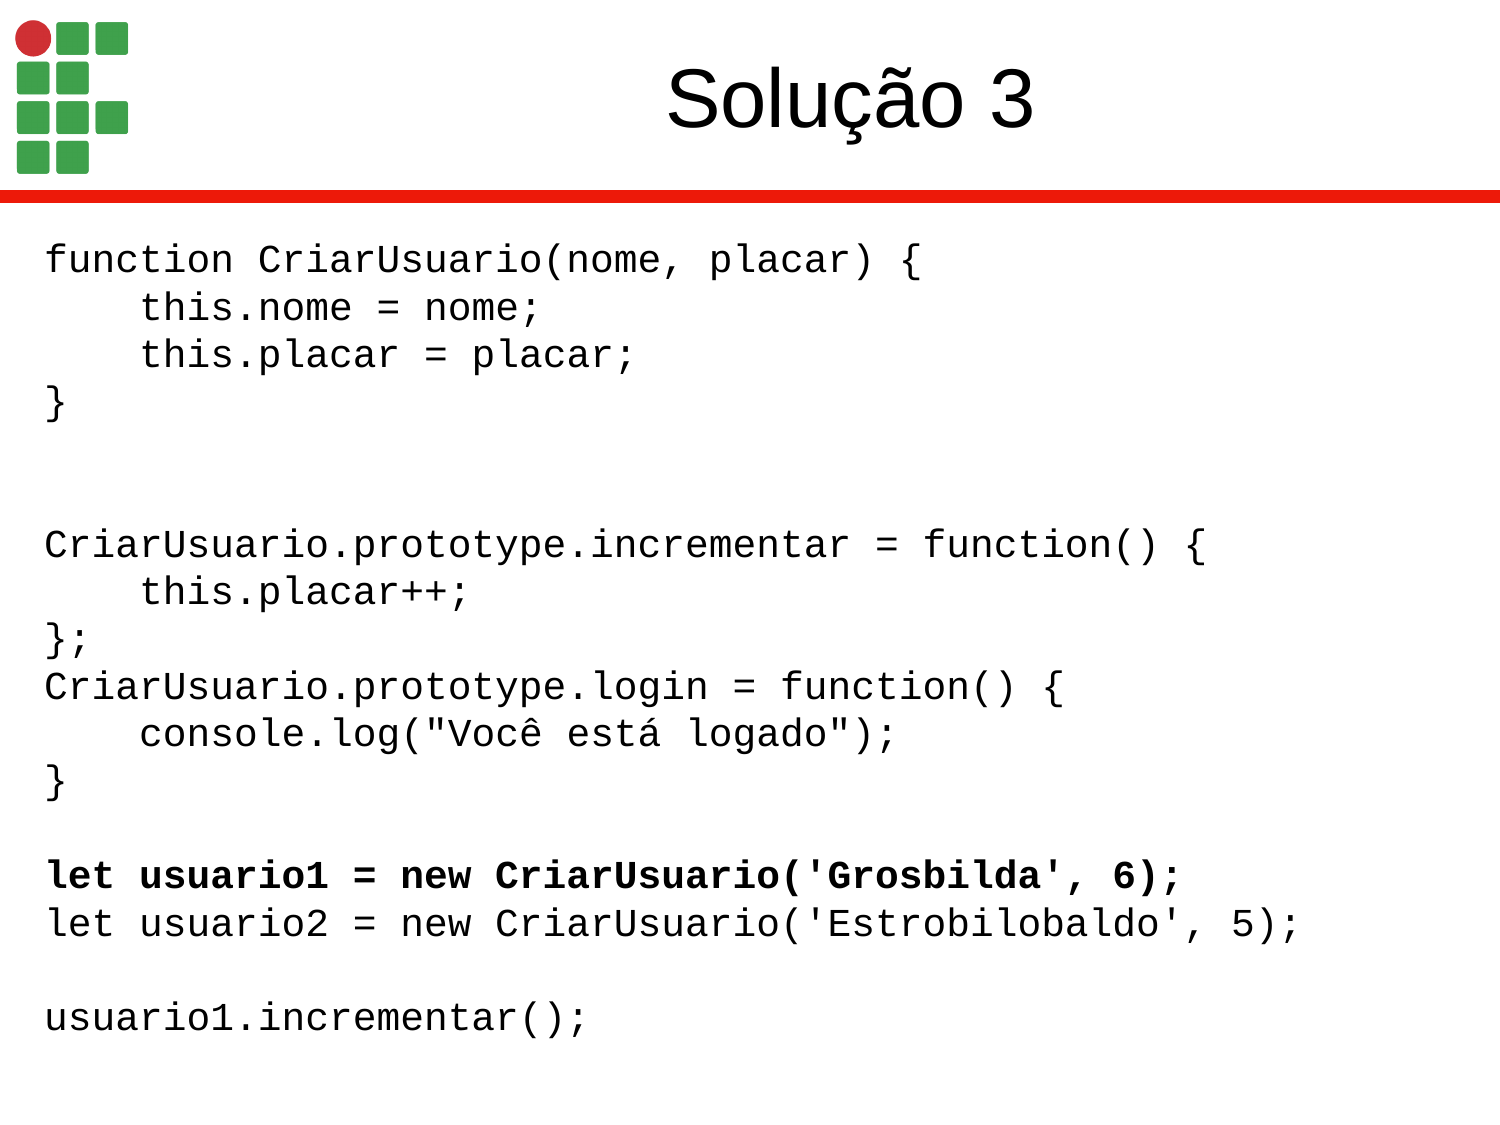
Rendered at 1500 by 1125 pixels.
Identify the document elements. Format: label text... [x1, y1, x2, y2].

title Solução 3 [230, 0, 1471, 202]
picture [14, 16, 130, 178]
list function CriarUsuario(nome, placar) { this.nome = nome; this.placar = placar; } CriarUsuario.prototype.incrementar = function() { this.placar++; }; CriarUsuario.prototype.login = function() { console.log("Você está logado"); } let usuario1 = new CriarUsuario('Grosbilda', 6); let usuario2 = new CriarUsuario('Estrobilobaldo', 5); usuario1.incrementar(); [29, 225, 1471, 1105]
